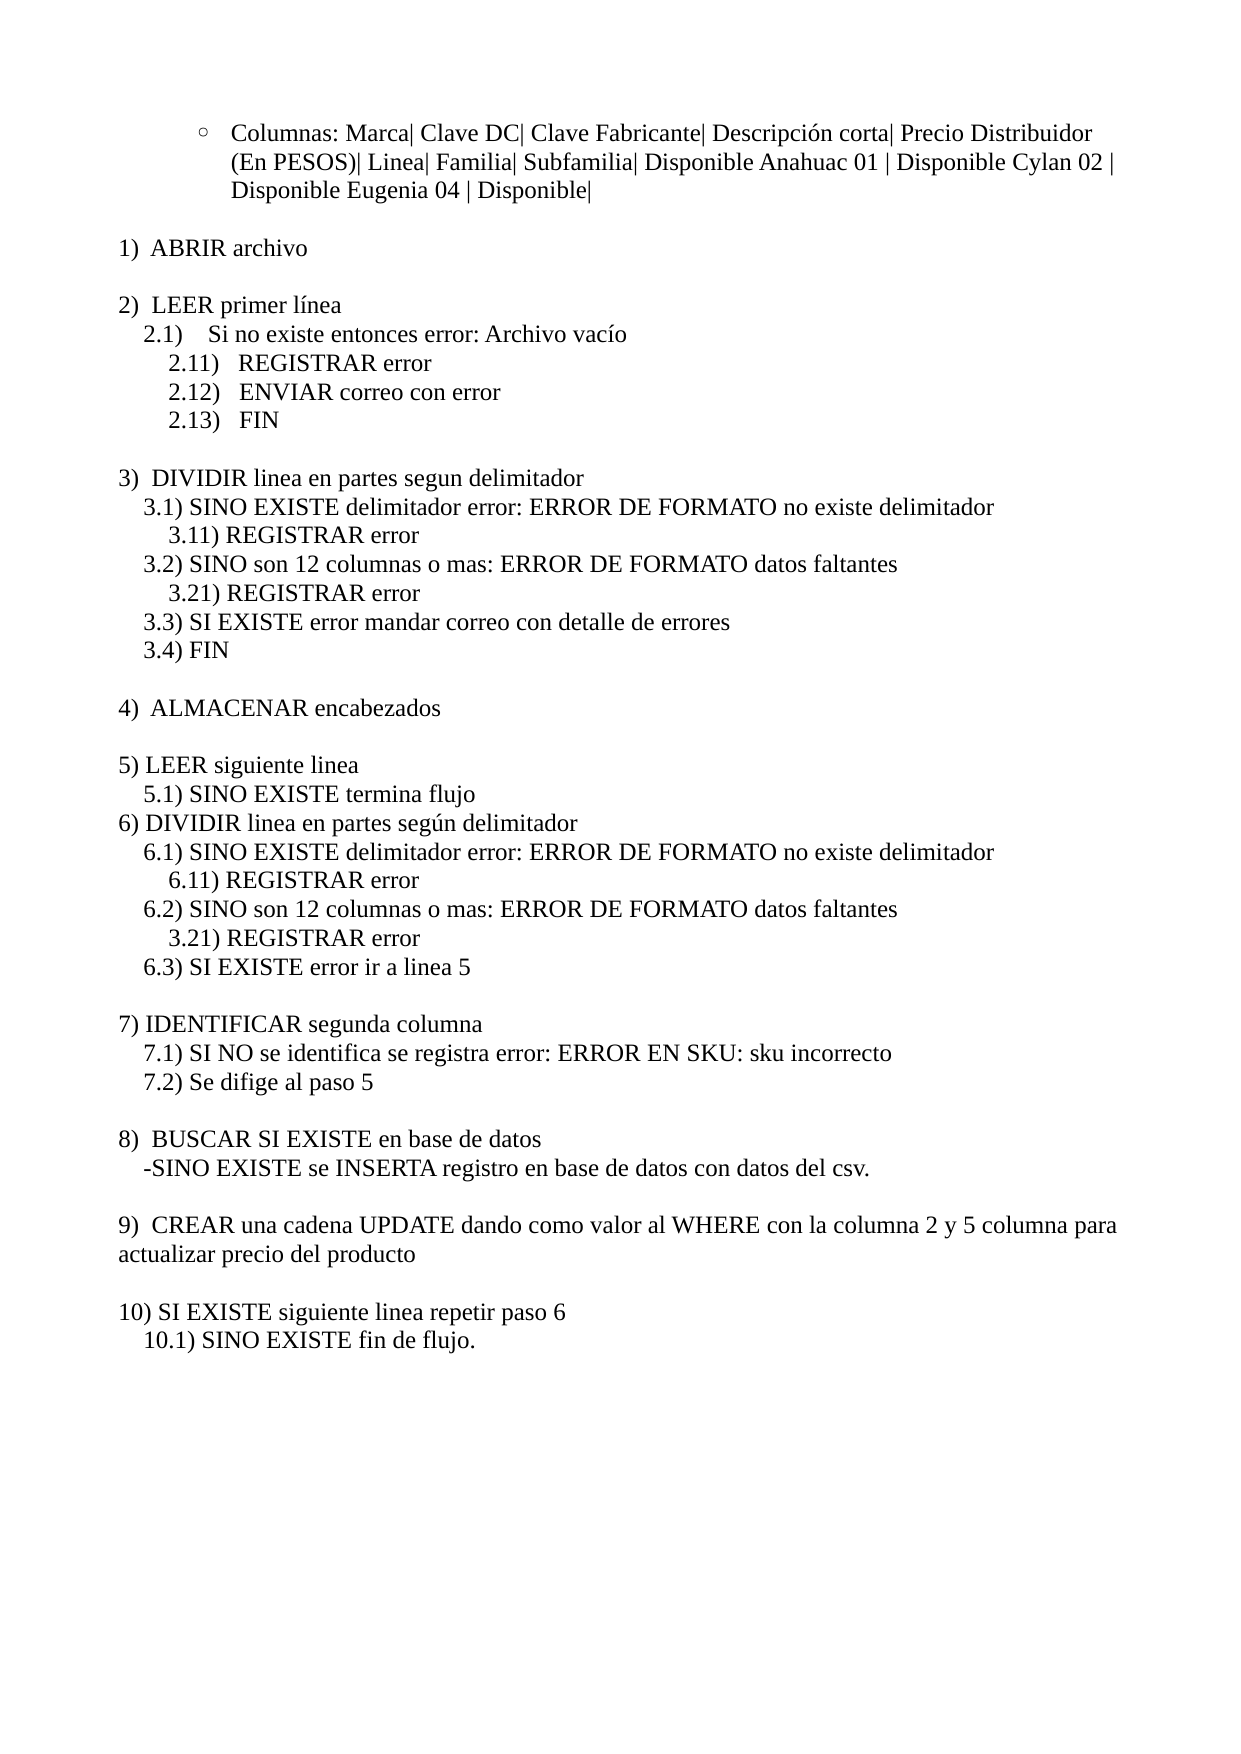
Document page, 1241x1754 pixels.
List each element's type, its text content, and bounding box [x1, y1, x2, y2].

text 6.1) SINO EXISTE delimitador error: ERROR DE FORMATO no existe delimitador [118, 837, 1122, 866]
text 6.2) SINO son 12 columnas o mas: ERROR DE FORMATO datos faltantes [118, 894, 1122, 923]
text 6.11) REGISTRAR error [118, 866, 1122, 894]
text 2.11) REGISTRAR error [118, 348, 1122, 377]
text 6) DIVIDIR linea en partes según delimitador [118, 808, 1122, 837]
text 3.2) SINO son 12 columnas o mas: ERROR DE FORMATO datos faltantes [118, 549, 1122, 578]
text 1) ABRIR archivo [118, 233, 1122, 262]
text 2.13) FIN [118, 406, 1122, 434]
text 7.2) Se difige al paso 5 [118, 1067, 1122, 1096]
text 4) ALMACENAR encabezados [118, 693, 1122, 722]
list Columnas: Marca| Clave DC| Clave Fabricante| Descripción corta| Precio Distribuidor (En PESOS)| Linea| Familia| Subfamilia| Disponible Anahuac 01 | Disponible Cylan 02 | Disponible Eugenia 04 | Disponible| [193, 118, 1122, 204]
text 7) IDENTIFICAR segunda columna [118, 1009, 1122, 1038]
text 3) DIVIDIR linea en partes segun delimitador [118, 463, 1122, 492]
text 7.1) SI NO se identifica se registra error: ERROR EN SKU: sku incorrecto [118, 1038, 1122, 1067]
text 6.3) SI EXISTE error ir a linea 5 [118, 952, 1122, 981]
text 5) LEER siguiente linea [118, 751, 1122, 779]
text -SINO EXISTE se INSERTA registro en base de datos con datos del csv. [118, 1153, 1122, 1182]
text 3.1) SINO EXISTE delimitador error: ERROR DE FORMATO no existe delimitador [118, 492, 1122, 521]
text 5.1) SINO EXISTE termina flujo [118, 779, 1122, 808]
text 3.3) SI EXISTE error mandar correo con detalle de errores [118, 607, 1122, 636]
text 3.21) REGISTRAR error [118, 578, 1122, 607]
text 2) LEER primer línea [118, 291, 1122, 319]
text 3.4) FIN [118, 636, 1122, 664]
text 10.1) SINO EXISTE fin de flujo. [118, 1326, 1122, 1354]
text 9) CREAR una cadena UPDATE dando como valor al WHERE con la columna 2 y 5 columna para actualizar precio del producto [118, 1211, 1122, 1268]
text 2.12) ENVIAR correo con error [118, 377, 1122, 406]
text 8) BUSCAR SI EXISTE en base de datos [118, 1124, 1122, 1153]
text 10) SI EXISTE siguiente linea repetir paso 6 [118, 1297, 1122, 1326]
text 3.11) REGISTRAR error [118, 521, 1122, 549]
text 3.21) REGISTRAR error [118, 923, 1122, 952]
text 2.1) Si no existe entonces error: Archivo vacío [118, 319, 1122, 348]
